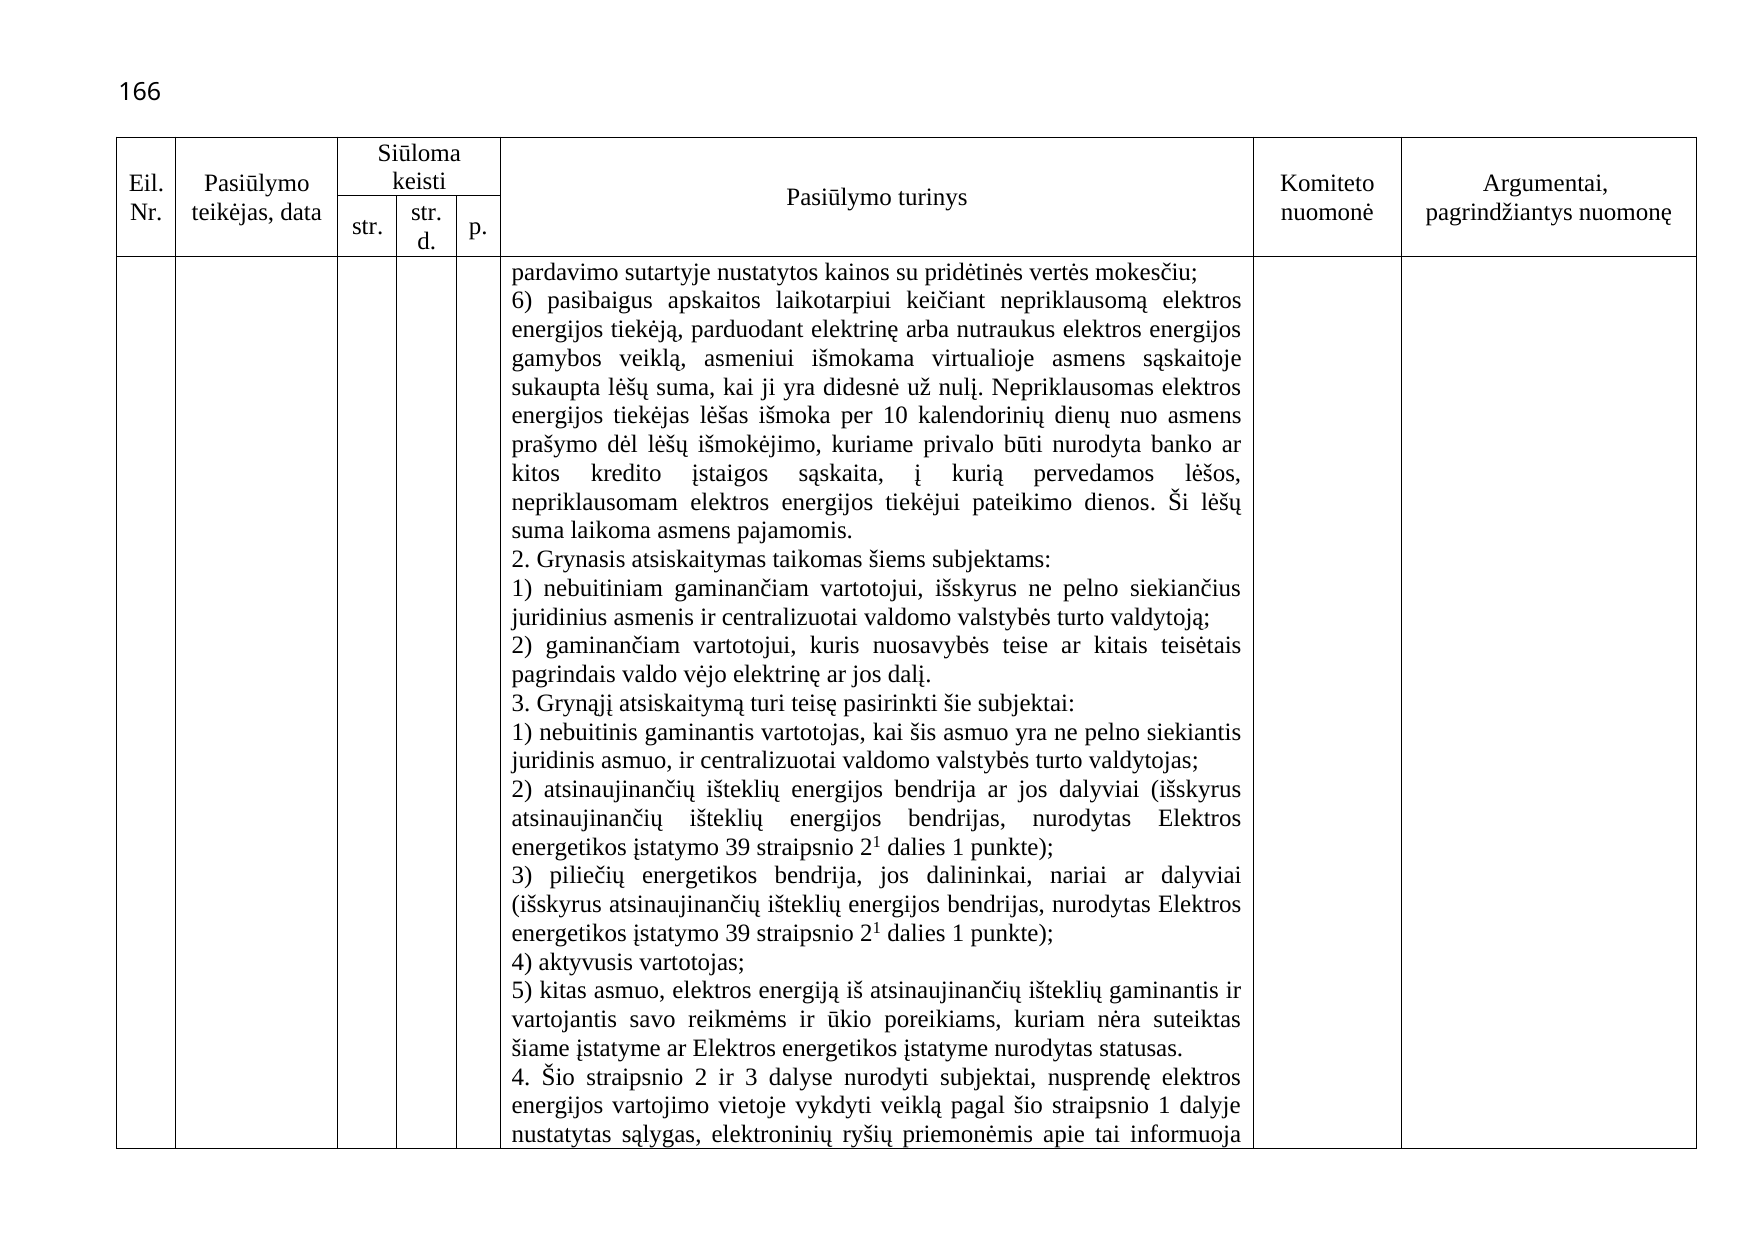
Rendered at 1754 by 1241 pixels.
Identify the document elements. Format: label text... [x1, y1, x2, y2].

table_cell [1254, 257, 1401, 1148]
table_header Eil. Nr. [117, 138, 175, 256]
table_header Pasiūlymo teikėjas, data [176, 138, 337, 256]
table_cell str. [338, 196, 396, 256]
table_header Komiteto nuomonė [1254, 138, 1401, 256]
table_cell [338, 257, 396, 1148]
table_header Argumentai, pagrindžiantys nuomonę [1402, 138, 1696, 256]
table_cell p. [457, 196, 500, 256]
table_cell [457, 257, 500, 1148]
table_cell [117, 257, 175, 1148]
table_cell [176, 257, 337, 1148]
table_cell str. d. [397, 196, 456, 256]
table_cell [1402, 257, 1696, 1148]
table_cell [397, 257, 456, 1148]
table_cell pardavimo sutartyje nustatytos kainos su pridėtinės vertės mokesčiu; 6) pasibaigus apskaitos laikotarpiui keičiant nepriklausomą elektros energijos tiekėją, parduodant elektrinę arba nutraukus elektros energijos gamybos veiklą, asmeniui išmokama virtualioje asmens sąskaitoje sukaupta lėšų suma, kai ji yra didesnė už nulį. Nepriklausomas elektros energijos tiekėjas lėšas išmoka per 10 kalendorinių dienų nuo asmens prašymo dėl lėšų išmokėjimo, kuriame privalo būti nurodyta banko ar kitos kredito įstaigos sąskaita, į kurią pervedamos lėšos, nepriklausomam elektros energijos tiekėjui pateikimo dienos. Ši lėšų suma laikoma asmens pajamomis. 2. Grynasis atsiskaitymas taikomas šiems subjektams: 1) nebuitiniam gaminančiam vartotojui, išskyrus ne pelno siekiančius juridinius asmenis ir centralizuotai valdomo valstybės turto valdytoją; 2) gaminančiam vartotojui, kuris nuosavybės teise ar kitais teisėtais pagrindais valdo vėjo elektrinę ar jos dalį. 3. Grynąjį atsiskaitymą turi teisę pasirinkti šie subjektai: 1) nebuitinis gaminantis vartotojas, kai šis asmuo yra ne pelno siekiantis juridinis asmuo, ir centralizuotai valdomo valstybės turto valdytojas; 2) atsinaujinančių išteklių energijos bendrija ar jos dalyviai (išskyrus atsinaujinančių išteklių energijos bendrijas, nurodytas Elektros energetikos įstatymo 39 straipsnio 21 dalies 1 punkte); 3) piliečių energetikos bendrija, jos dalininkai, nariai ar dalyviai (išskyrus atsinaujinančių išteklių energijos bendrijas, nurodytas Elektros energetikos įstatymo 39 straipsnio 21 dalies 1 punkte); 4) aktyvusis vartotojas; 5) kitas asmuo, elektros energiją iš atsinaujinančių išteklių gaminantis ir vartojantis savo reikmėms ir ūkio poreikiams, kuriam nėra suteiktas šiame įstatyme ar Elektros energetikos įstatyme nurodytas statusas. 4. Šio straipsnio 2 ir 3 dalyse nurodyti subjektai, nusprendę elektros energijos vartojimo vietoje vykdyti veiklą pagal šio straipsnio 1 dalyje nustatytas sąlygas, elektroninių ryšių priemonėmis apie tai informuoja [501, 257, 1253, 1148]
table_header Pasiūlymo turinys [501, 138, 1253, 256]
table_header Siūloma keisti [338, 138, 500, 195]
